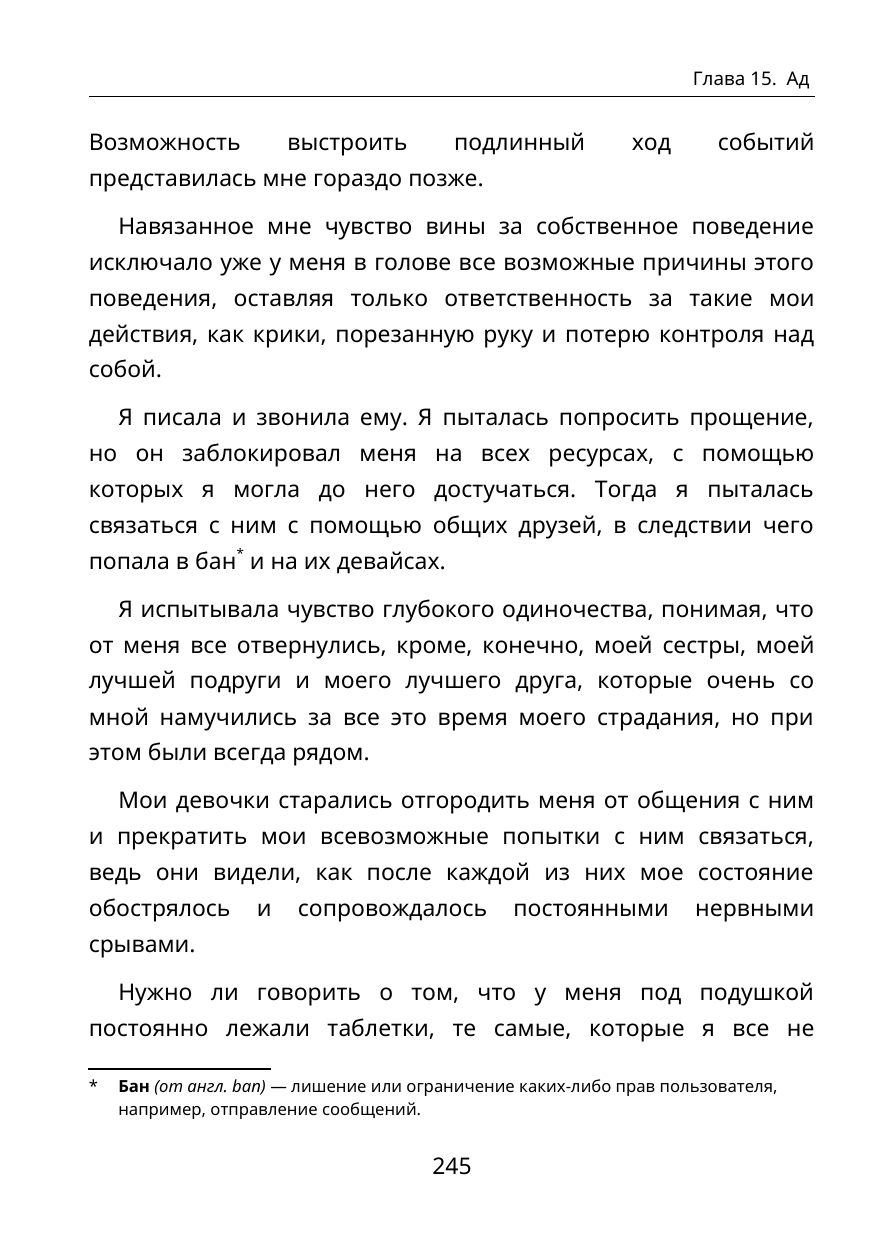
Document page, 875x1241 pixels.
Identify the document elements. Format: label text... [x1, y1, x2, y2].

text Возможность выстроить подлинный ход событий представилась мне гораздо позже. [88, 126, 815, 193]
text Я писала и звонила ему. Я пыталась попросить прощение, но он заблокировал меня на всех ресурсах, с помощью которых я могла до него достучаться. Тогда я пыталась связаться с ним с помощью общих друзей, в следствии чего попала в бан и на их девайсах. [88, 401, 815, 576]
text Мои девочки старались отгородить меня от общения с ним и прекратить мои всевозможные попытки с ним связаться, ведь они видели, как после каждой из них мое состояние обострялось и сопровождалось постоянными нервными срывами. [88, 784, 815, 959]
text Навязанное мне чувство вины за собственное поведение исключало уже у меня в голове все возможные причины этого поведения, оставляя только ответственность за такие мои действия, как крики, порезанную руку и потерю контроля над собой. [88, 210, 815, 385]
text Нужно ли говорить о том, что у меня под подушкой постоянно лежали таблетки, те самые, которые я все не [88, 976, 815, 1043]
text Бан (от англ. ban) — лишение или ограничение каких-либо прав пользователя, например, отправление сообщений. [88, 1075, 815, 1120]
text Я испытывала чувство глубокого одиночества, понимая, что от меня все отвернулись, кроме, конечно, моей сестры, моей лучшей подруги и моего лучшего друга, которые очень со мной намучились за все это время моего страдания, но при этом были всегда рядом. [88, 593, 815, 768]
